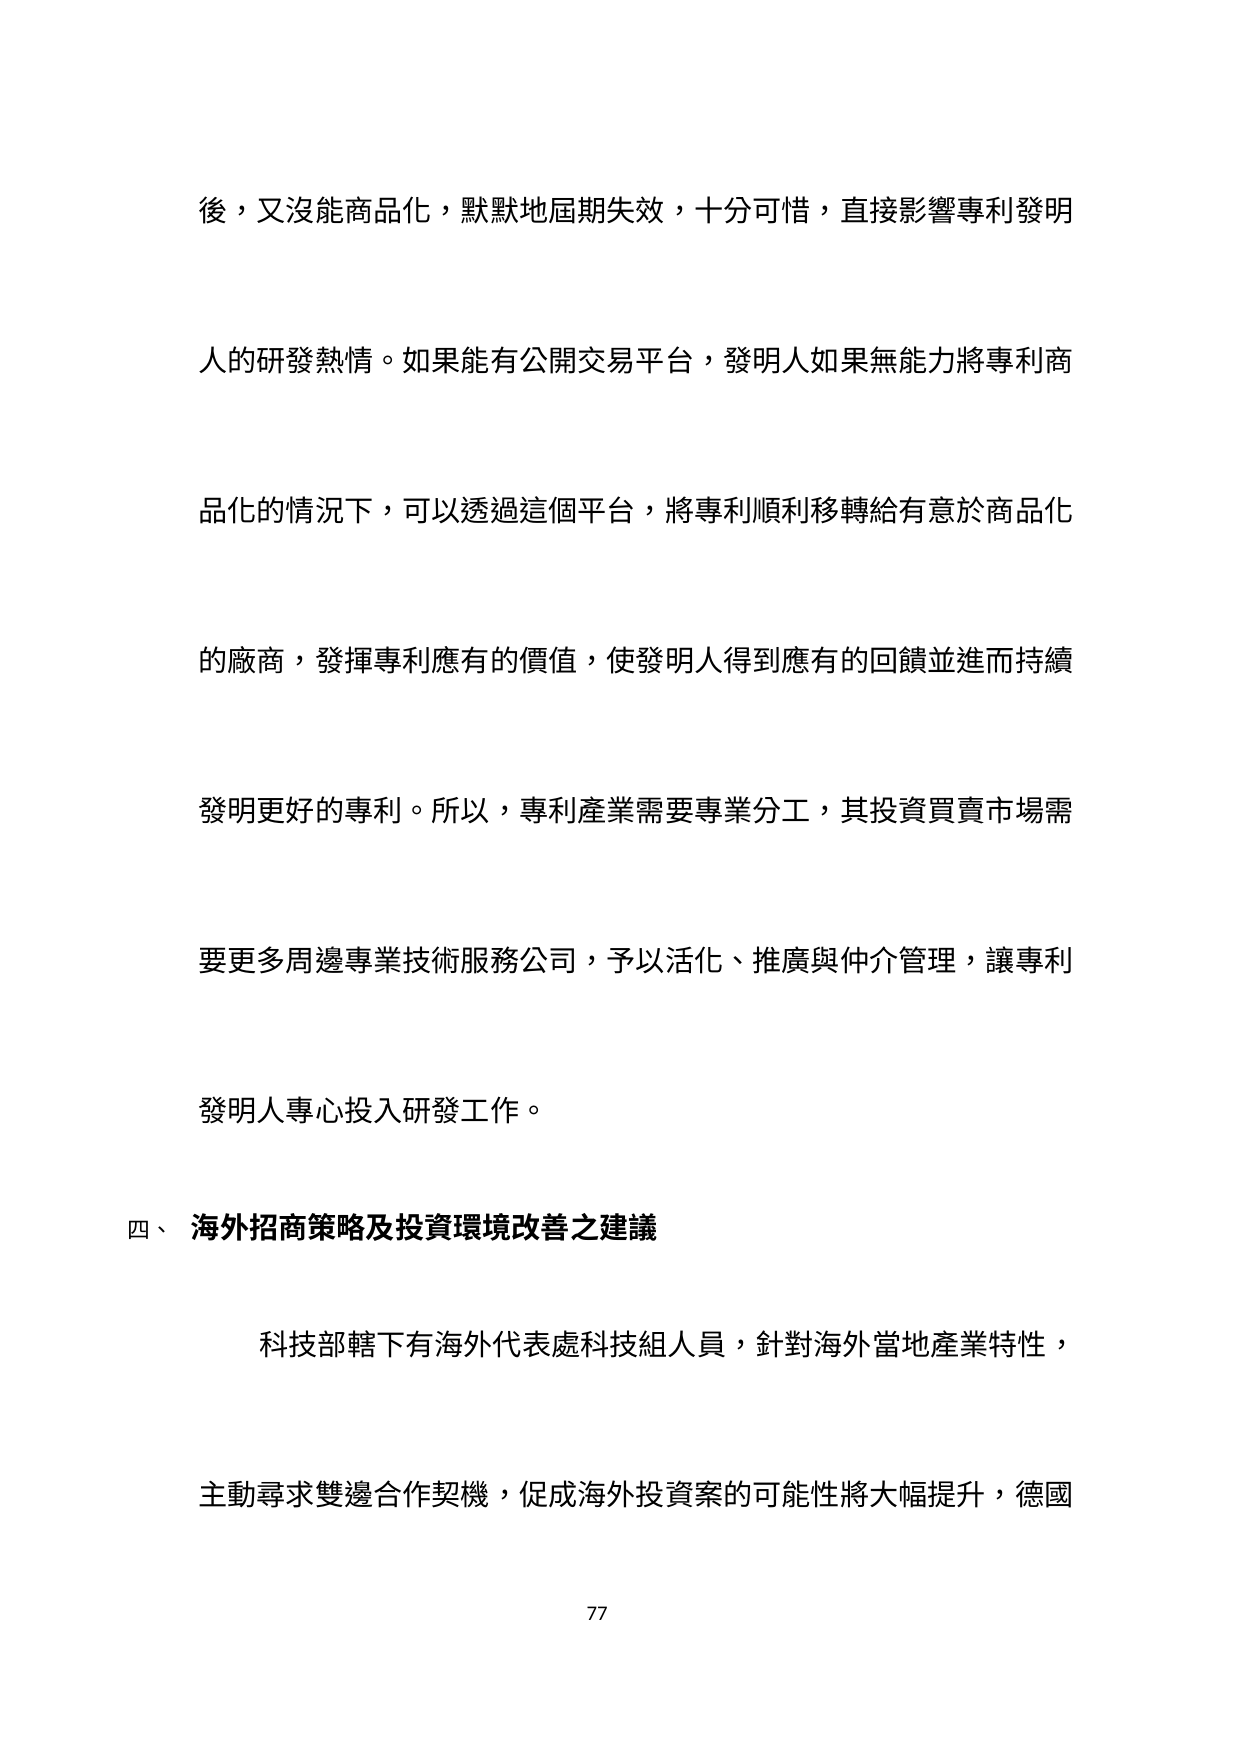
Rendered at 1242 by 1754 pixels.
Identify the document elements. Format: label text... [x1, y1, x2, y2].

list 海外招商策略及投資環境改善之建議 [127, 1188, 1079, 1263]
text 科技部轄下有海外代表處科技組人員，針對海外當地產業特性，主動尋求雙邊合作契機，促成海外投資案的可能性將大幅提升，德國 [198, 1306, 1079, 1531]
text 後，又沒能商品化，默默地屆期失效，十分可惜，直接影響專利發明人的研發熱情。如果能有公開交易平台，發明人如果無能力將專利商品化的情況下，可以透過這個平台，將專利順利移轉給有意於商品化的廠商，發揮專利應有的價值，使發明人得到應有的回饋並進而持續發明更好的專利。所以，專利產業需要專業分工，其投資買賣市場需要更多周邊專業技術服務公司，予以活化、推廣與仲介管理，讓專利發明人專心投入研發工作。 [198, 171, 1079, 1146]
